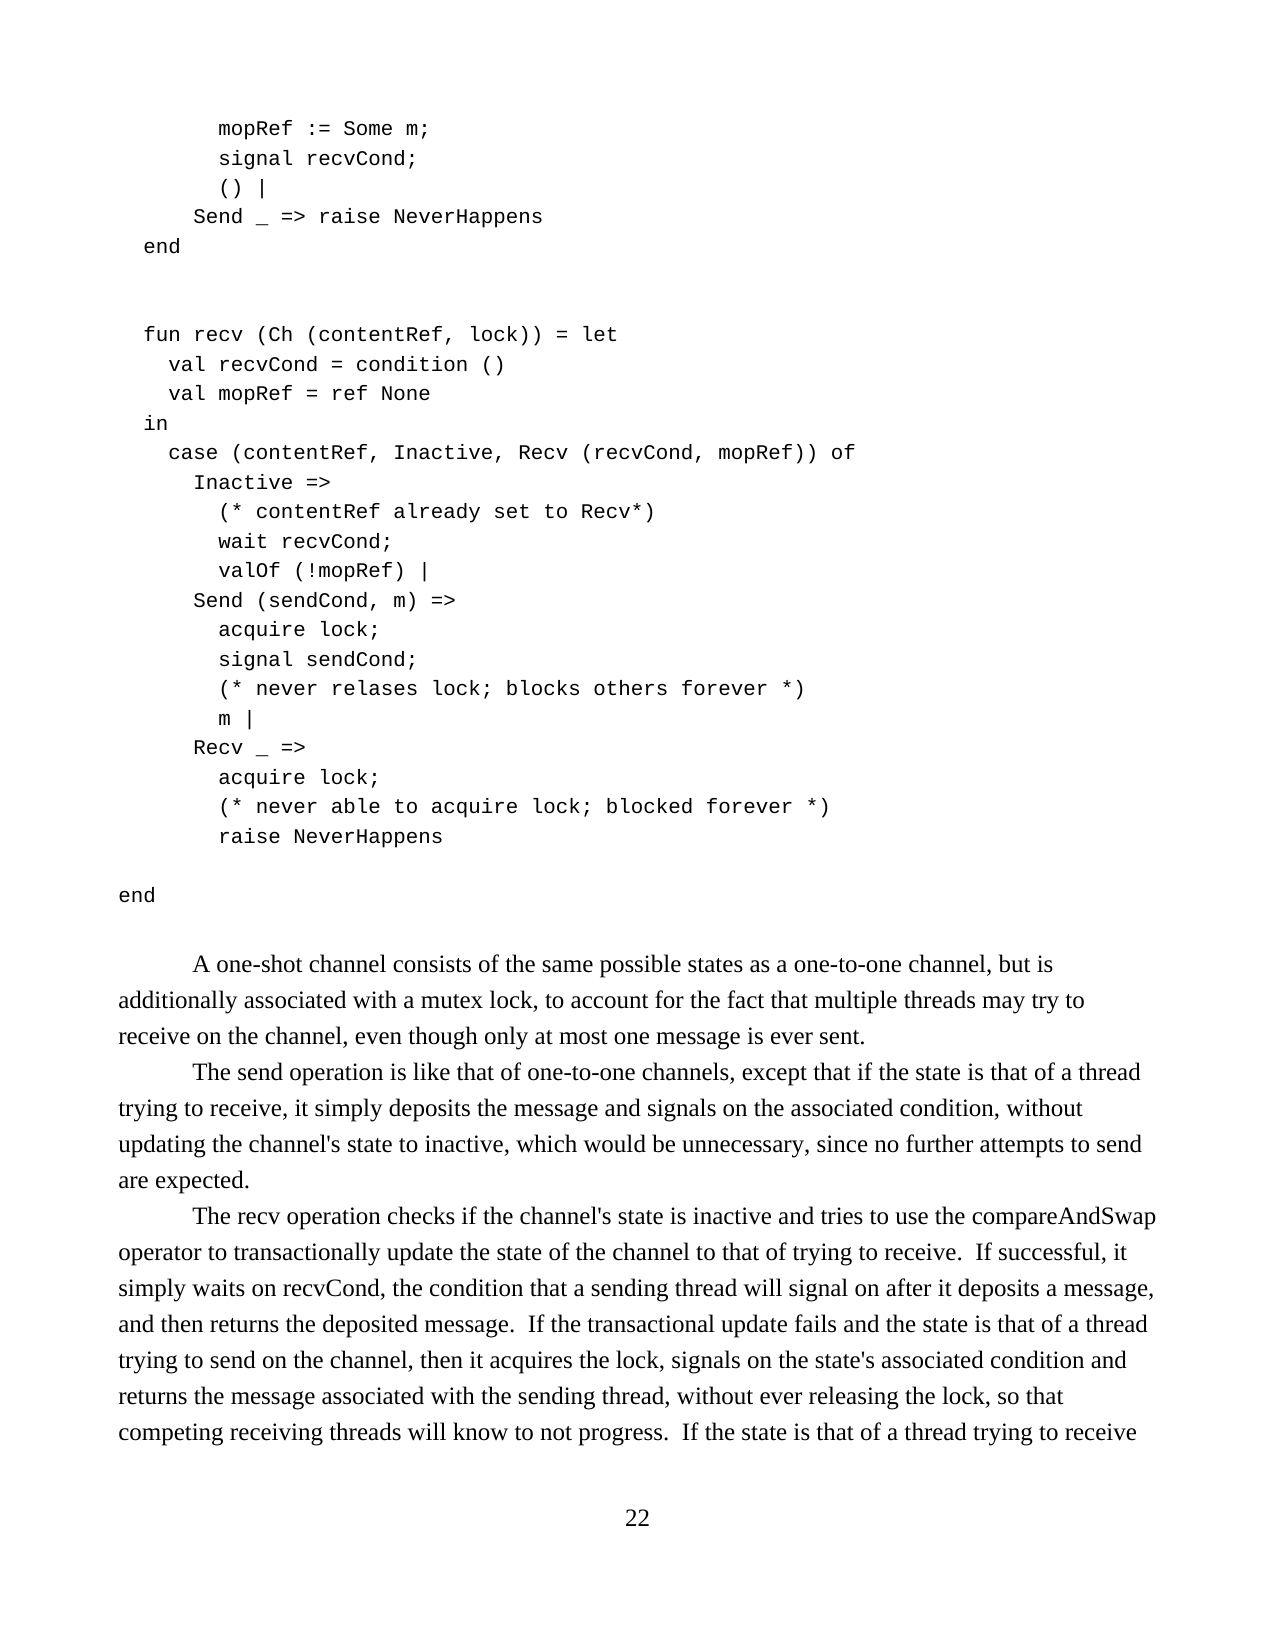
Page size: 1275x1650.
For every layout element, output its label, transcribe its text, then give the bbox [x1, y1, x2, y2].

text valOf (!mopRef) | [118, 560, 1157, 584]
text () | [118, 177, 1157, 201]
text acquire lock; [118, 767, 1157, 790]
text case (contentRef, Inactive, Recv (recvCond, mopRef)) of [118, 442, 1157, 466]
text Send _ => raise NeverHappens [118, 207, 1157, 230]
text The send operation is like that of one-to-one channels, except that if the state is that of a thread trying to receive, it simply deposits the message and signals on the associated condition, without updating the channel's state to inactive, which would be unnecessary, since no further attempts to send are expected. [118, 1057, 1157, 1194]
text in [118, 413, 1157, 437]
text A one-shot channel consists of the same possible states as a one-to-one channel, but is additionally associated with a mutex lock, to account for the fact that multiple threads may try to receive on the channel, even though only at most one message is ever sent. [118, 949, 1157, 1050]
text fun recv (Ch (contentRef, lock)) = let [118, 324, 1157, 348]
text m | [118, 708, 1157, 731]
text val recvCond = condition () [118, 354, 1157, 378]
text Recv _ => [118, 737, 1157, 761]
text (* contentRef already set to Recv*) [118, 501, 1157, 525]
text signal sendCond; [118, 649, 1157, 672]
text wait recvCond; [118, 531, 1157, 554]
text The recv operation checks if the channel's state is inactive and tries to use the compareAndSwap operator to transactionally update the state of the channel to that of trying to receive. If successful, it simply waits on recvCond, the condition that a sending thread will signal on after it deposits a message, and then returns the deposited message. If the transactional update fails and the state is that of a thread trying to send on the channel, then it acquires the lock, signals on the state's associated condition and returns the message associated with the sending thread, without ever releasing the lock, so that competing receiving threads will know to not progress. If the state is that of a thread trying to receive [118, 1201, 1157, 1445]
text end [118, 884, 1157, 908]
text val mopRef = ref None [118, 383, 1157, 407]
text end [118, 236, 1157, 260]
text acquire lock; [118, 619, 1157, 643]
text mopRef := Some m; [118, 118, 1157, 142]
text Inactive => [118, 472, 1157, 496]
text raise NeverHappens [118, 826, 1157, 849]
text (* never able to acquire lock; blocked forever *) [118, 796, 1157, 820]
text Send (sendCond, m) => [118, 590, 1157, 613]
text (* never relases lock; blocks others forever *) [118, 678, 1157, 702]
text signal recvCond; [118, 148, 1157, 171]
